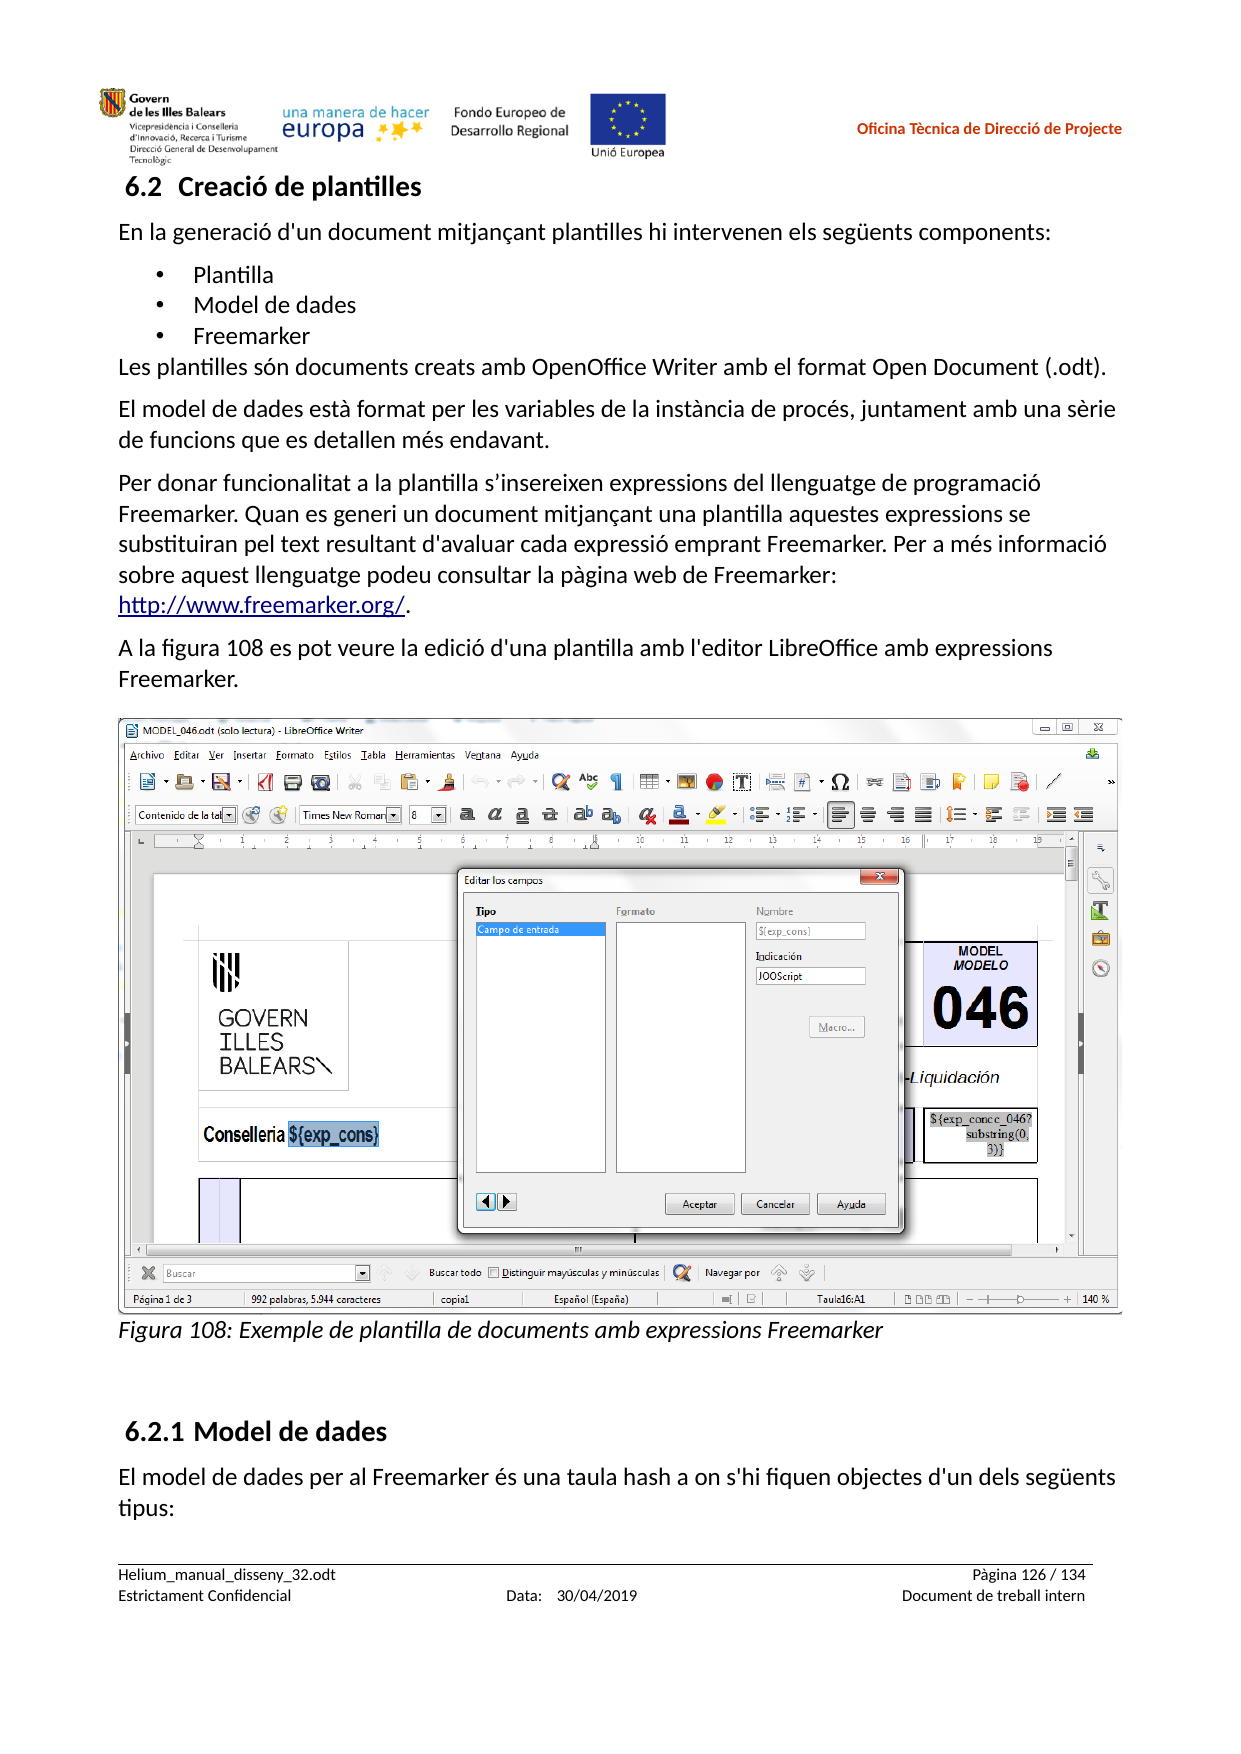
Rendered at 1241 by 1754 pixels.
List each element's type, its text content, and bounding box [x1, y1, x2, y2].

picture [99, 87, 668, 166]
subtitle Creació de plantilles [118, 168, 1122, 203]
list Plantilla [156, 259, 1122, 289]
text Figura 108: Exemple de plantilla de documents amb expressions Freemarker [118, 1315, 1122, 1345]
text En la generació d'un document mitjançant plantilles hi intervenen els següents components: [118, 216, 1122, 247]
list Model de dades [156, 289, 1122, 320]
text Les plantilles són documents creats amb OpenOffice Writer amb el format Open Document (.odt). [118, 351, 1122, 381]
text Per donar funcionalitat a la plantilla s’insereixen expressions del llenguatge de programació Freemarker. Quan es generi un document mitjançant una plantilla aquestes expressions se substituiran pel text resultant d'avaluar cada expressió emprant Freemarker. Per a més informació sobre aquest llenguatge podeu consultar la pàgina web de Freemarker: http://www.freemarker.org/. [118, 467, 1122, 620]
text El model de dades està format per les variables de la instància de procés, juntament amb una sèrie de funcions que es detallen més endavant. [118, 394, 1122, 455]
list Freemarker [156, 320, 1122, 351]
text El model de dades per al Freemarker és una taula hash a on s'hi fiquen objectes d'un dels següents tipus: [118, 1461, 1122, 1522]
subtitle Model de dades [118, 1413, 1122, 1449]
picture [118, 718, 1123, 1315]
text A la figura 108 es pot veure la edició d'una plantilla amb l'editor LibreOffice amb expressions Freemarker. [118, 632, 1122, 693]
